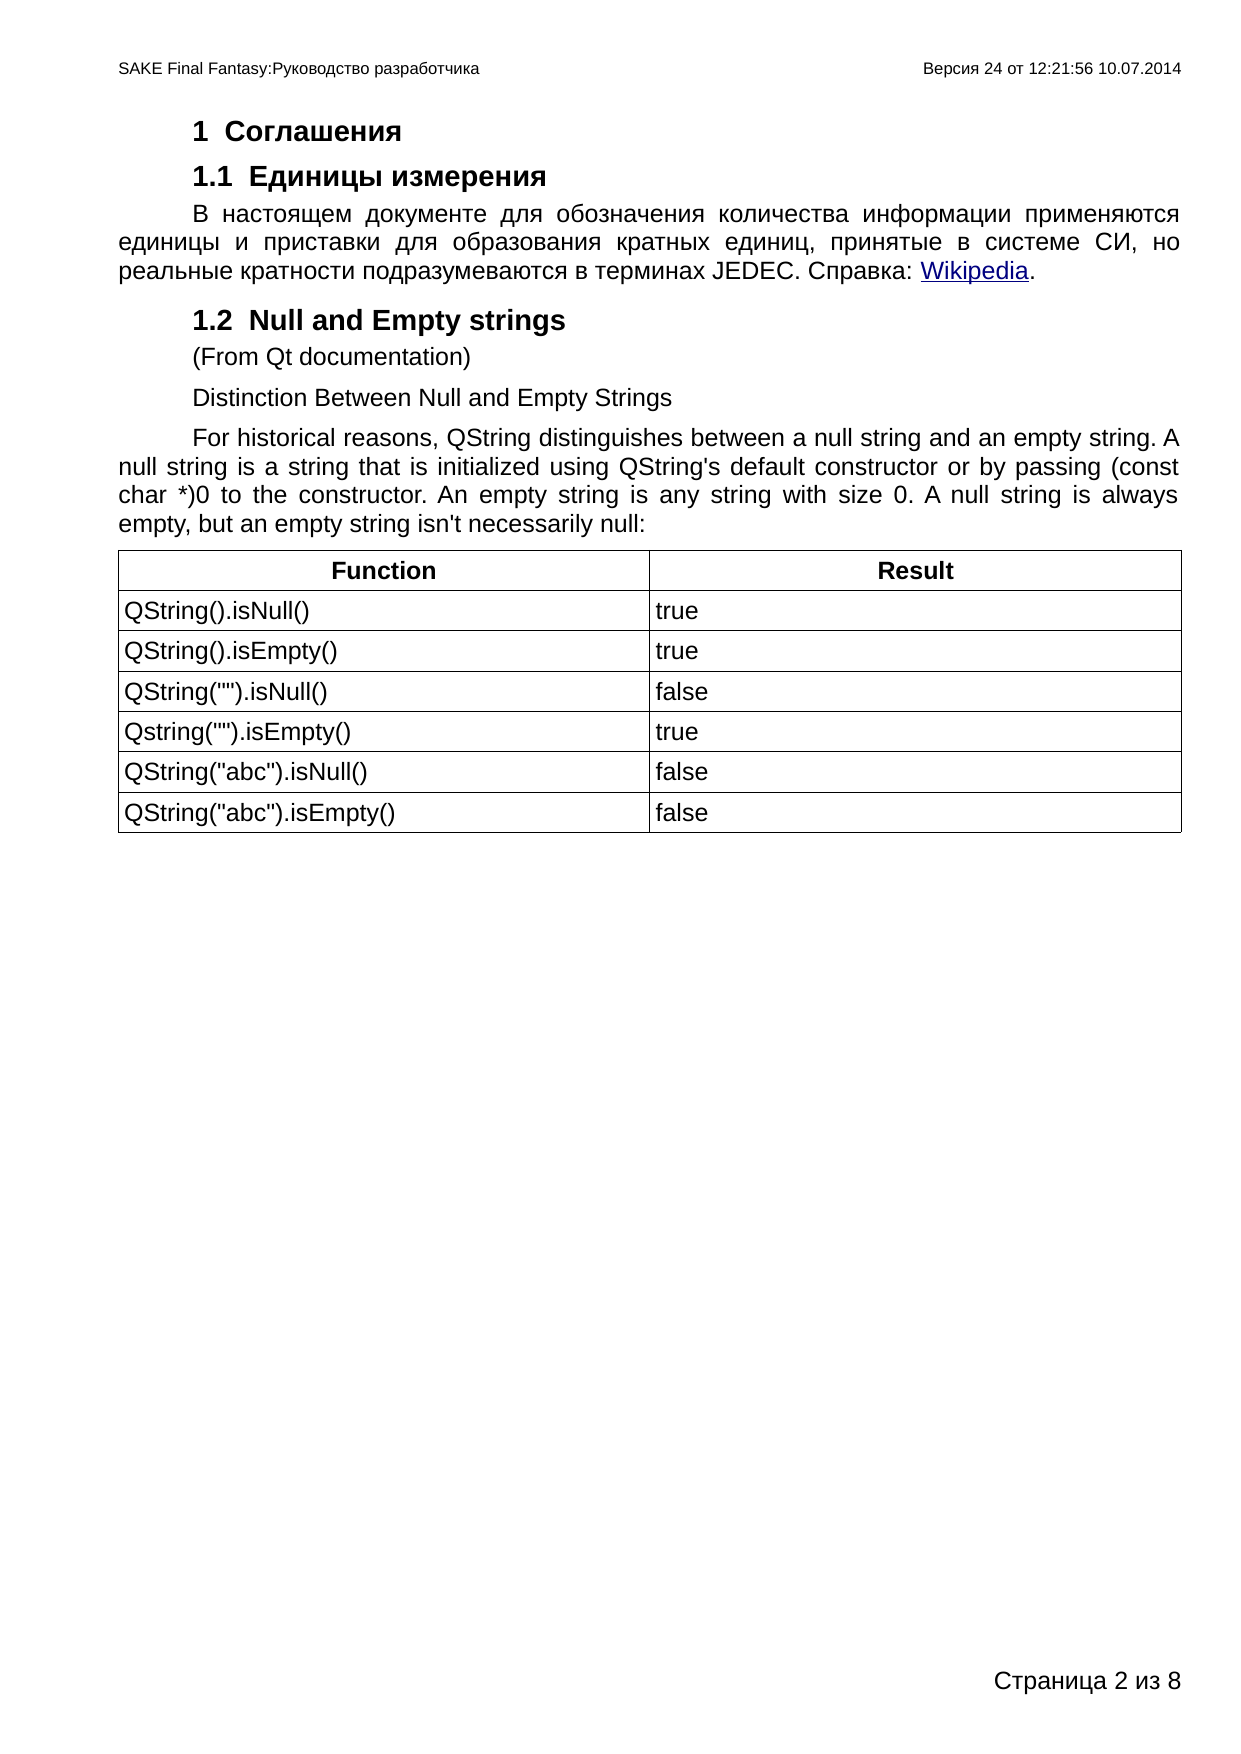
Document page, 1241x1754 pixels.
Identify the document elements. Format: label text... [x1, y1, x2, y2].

text В настоящем документе для обозначения количества информации применяются единицы и приставки для образования кратных единиц, принятые в системе СИ, но реальные кратности подразумеваются в терминах JEDEC. Справка: Wikipedia. [118, 198, 1181, 285]
table_cell QString("abc").isEmpty() [119, 793, 649, 832]
text Distinction Between Null and Empty Strings [118, 382, 1181, 411]
table_cell false [650, 793, 1181, 832]
table_cell QString("abc").isNull() [119, 752, 649, 792]
text (From Qt documentation) [118, 342, 1181, 371]
table_header Function [119, 551, 649, 590]
table_cell true [650, 712, 1181, 751]
table_cell QString().isEmpty() [119, 631, 649, 671]
text For historical reasons, QString distinguishes between a null string and an empty string. A null string is a string that is initialized using QString's default constructor or by passing (const char *)0 to the constructor. An empty string is any string with size 0. A null string is always empty, but an empty string isn't necessarily null: [118, 423, 1181, 538]
subtitle Null and Empty strings [118, 302, 1181, 336]
table_cell QString("").isNull() [119, 672, 649, 711]
subtitle Единицы измерения [118, 159, 1181, 193]
table_header Result [650, 551, 1181, 590]
table_cell QString().isNull() [119, 591, 649, 630]
subtitle Соглашения [118, 114, 1181, 147]
table_cell false [650, 672, 1181, 711]
table_cell false [650, 752, 1181, 792]
table_cell Qstring("").isEmpty() [119, 712, 649, 751]
table_cell true [650, 591, 1181, 630]
table_cell true [650, 631, 1181, 671]
